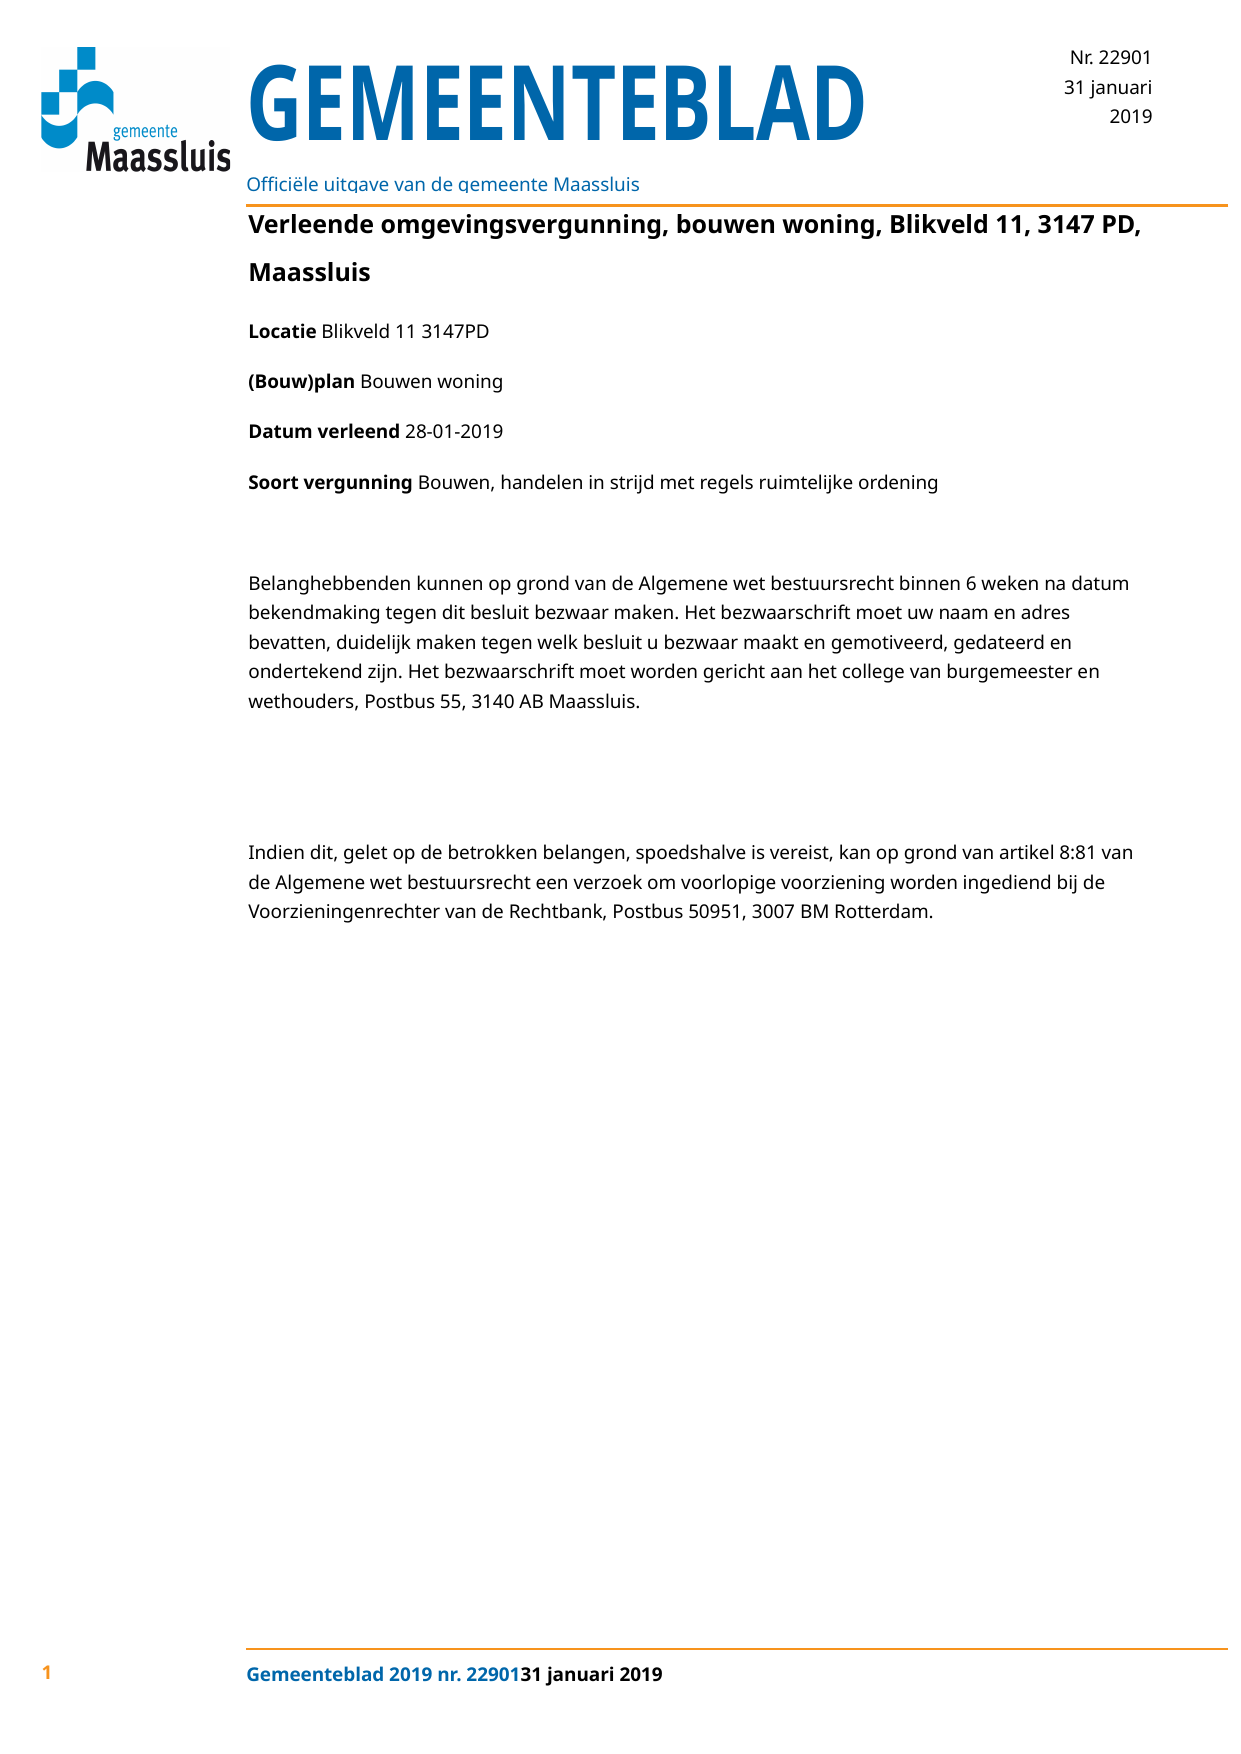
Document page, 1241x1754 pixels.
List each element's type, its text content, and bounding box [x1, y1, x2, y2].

text Datum verleend 28-01-2019 [248, 419, 1152, 444]
text (Bouw)plan Bouwen woning [248, 368, 1152, 394]
text Verleende omgevingsvergunning, bouwen woning, Blikveld 11, 3147 PD, Maassluis [248, 207, 1152, 288]
picture [41, 47, 77, 92]
picture [41, 47, 231, 172]
text Belanghebbenden kunnen op grond van de Algemene wet bestuursrecht binnen 6 weken na datum bekendmaking tegen dit besluit bezwaar maken. Het bezwaarschrift moet uw naam en adres bevatten, duidelijk maken tegen welk besluit u bezwaar maakt en gemotiveerd, gedateerd en ondertekend zijn. Het bezwaarschrift moet worden gericht aan het college van burgemeester en wethouders, Postbus 55, 3140 AB Maassluis. [248, 570, 1152, 714]
text Soort vergunning Bouwen, handelen in strijd met regels ruimtelijke ordening [248, 469, 1152, 495]
text Indien dit, gelet op de betrokken belangen, spoedshalve is vereist, kan op grond van artikel 8:81 van de Algemene wet bestuursrecht een verzoek om voorlopige voorziening worden ingediend bij de Voorzieningenrechter van de Rechtbank, Postbus 50951, 3007 BM Rotterdam. [248, 839, 1152, 924]
text Locatie Blikveld 11 3147PD [248, 318, 1152, 344]
